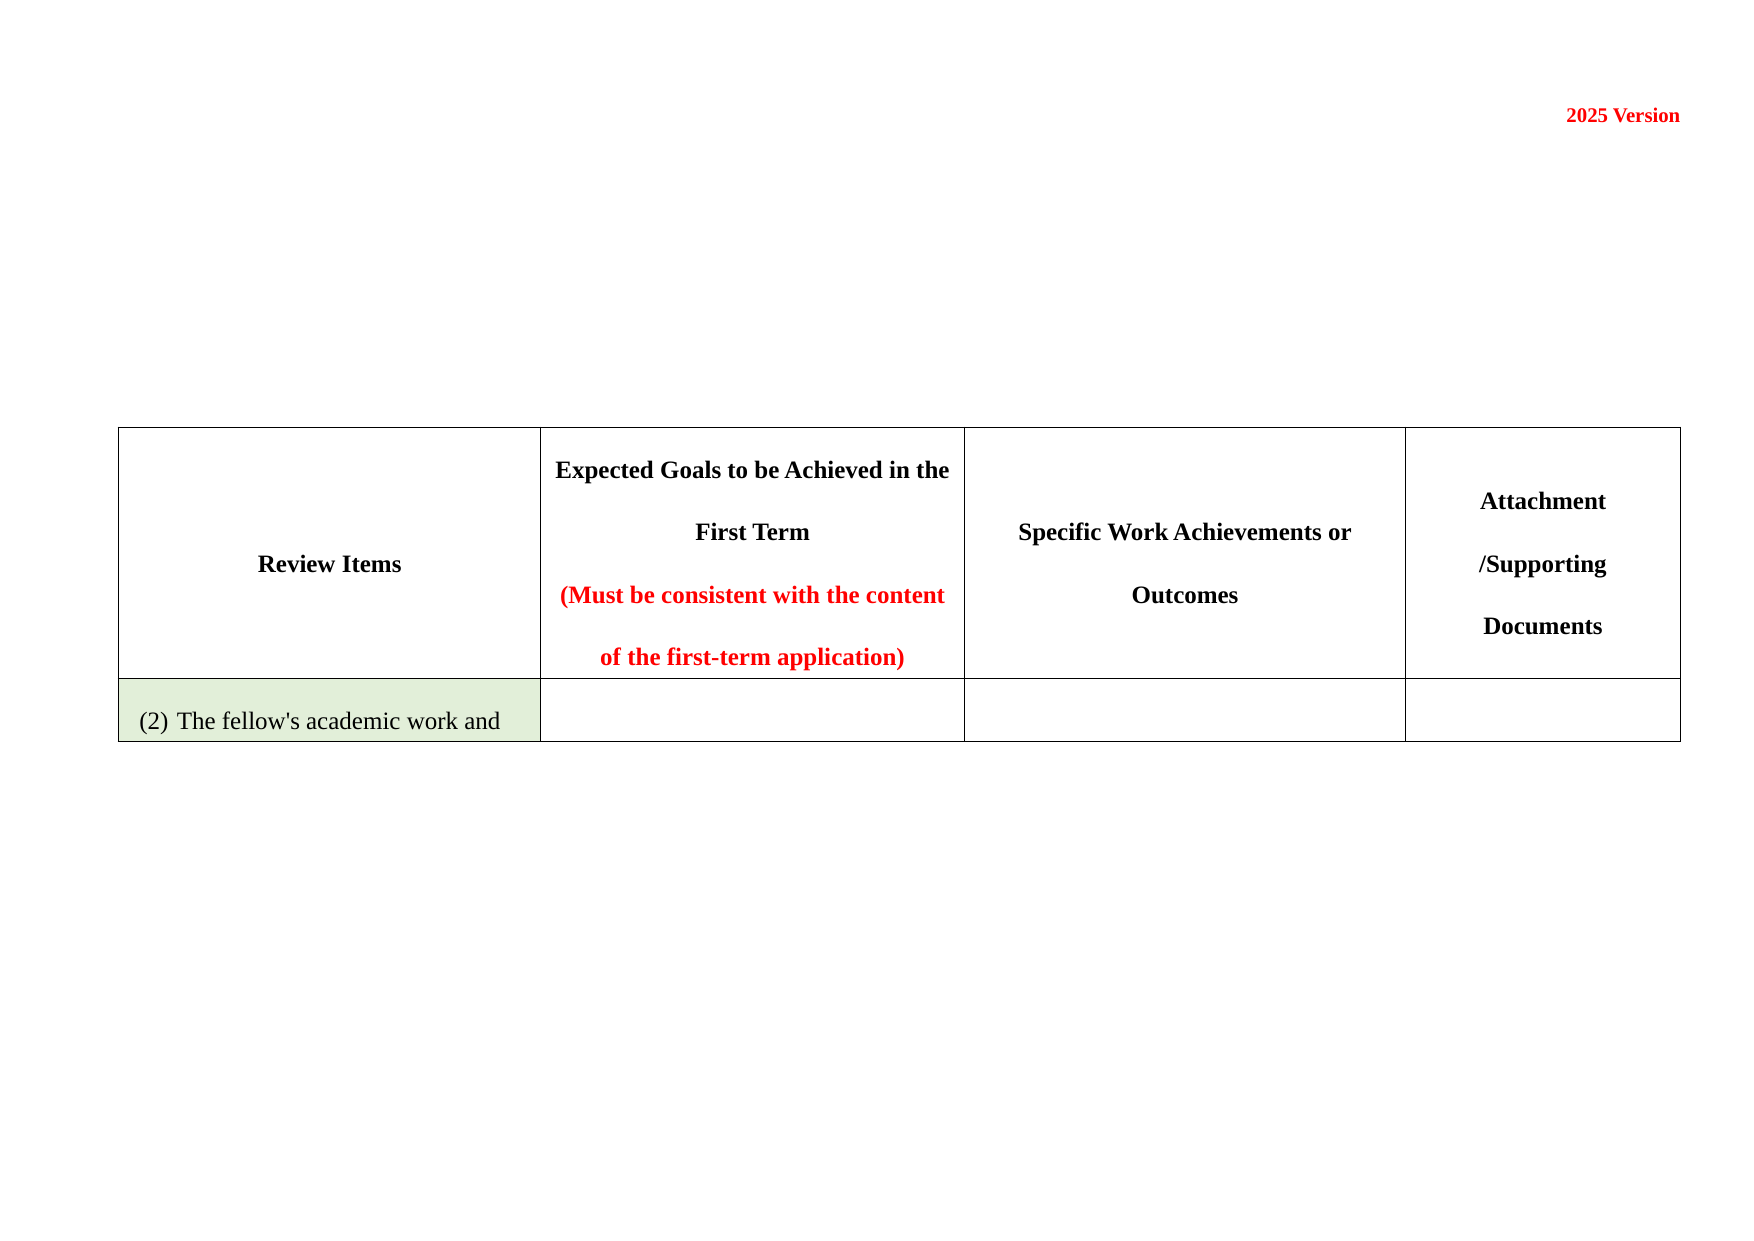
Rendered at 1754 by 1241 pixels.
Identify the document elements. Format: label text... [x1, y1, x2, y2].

table_cell [965, 679, 1405, 741]
table_header Attachment /Supporting Documents [1406, 428, 1680, 678]
table_cell [1406, 679, 1680, 741]
table_header Expected Goals to be Achieved in the First Term (Must be consistent with the content of the first-term application) [541, 428, 964, 678]
table_cell [541, 679, 964, 741]
table_header Review Items [119, 428, 540, 678]
table_header Specific Work Achievements or Outcomes [965, 428, 1405, 678]
